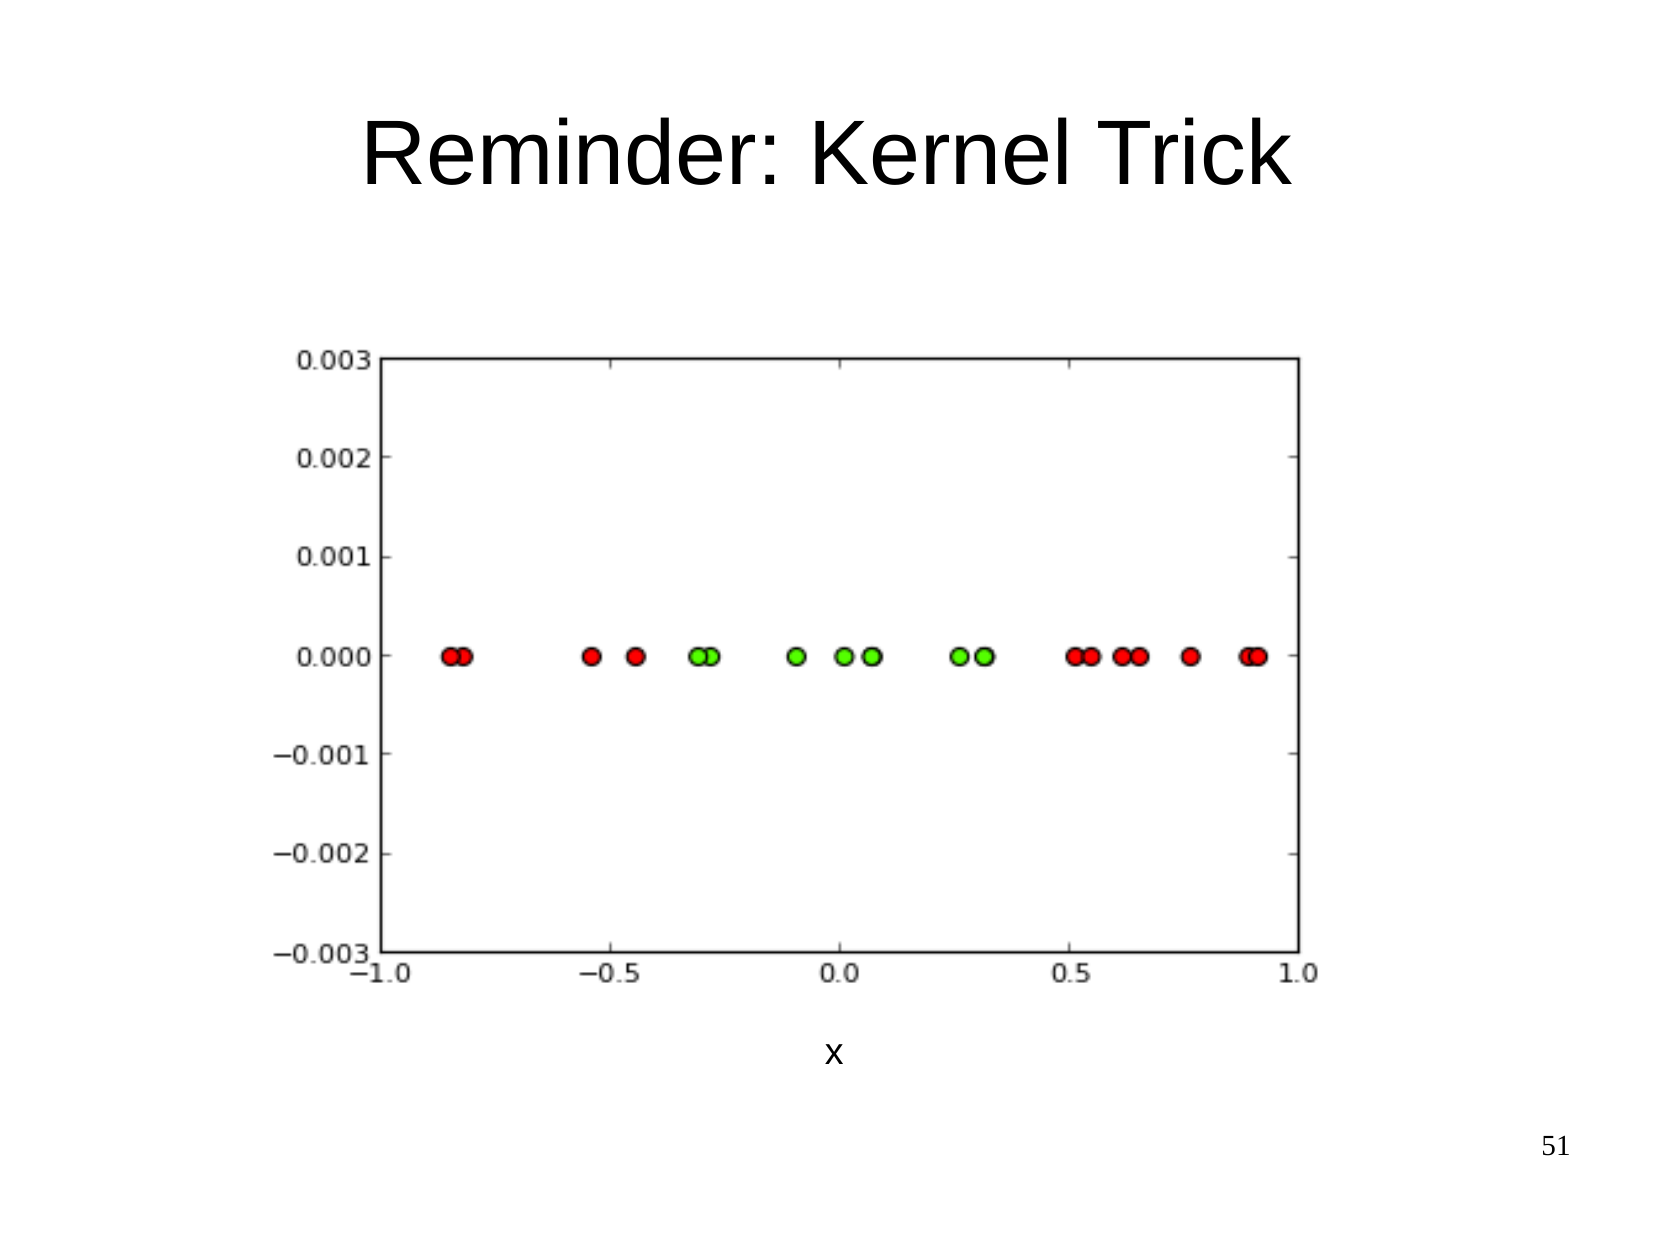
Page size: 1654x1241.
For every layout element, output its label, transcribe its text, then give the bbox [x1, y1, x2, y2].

picture [235, 284, 1419, 1051]
title Reminder: Kernel Trick [82, 49, 1571, 257]
text_box x [810, 1023, 931, 1081]
